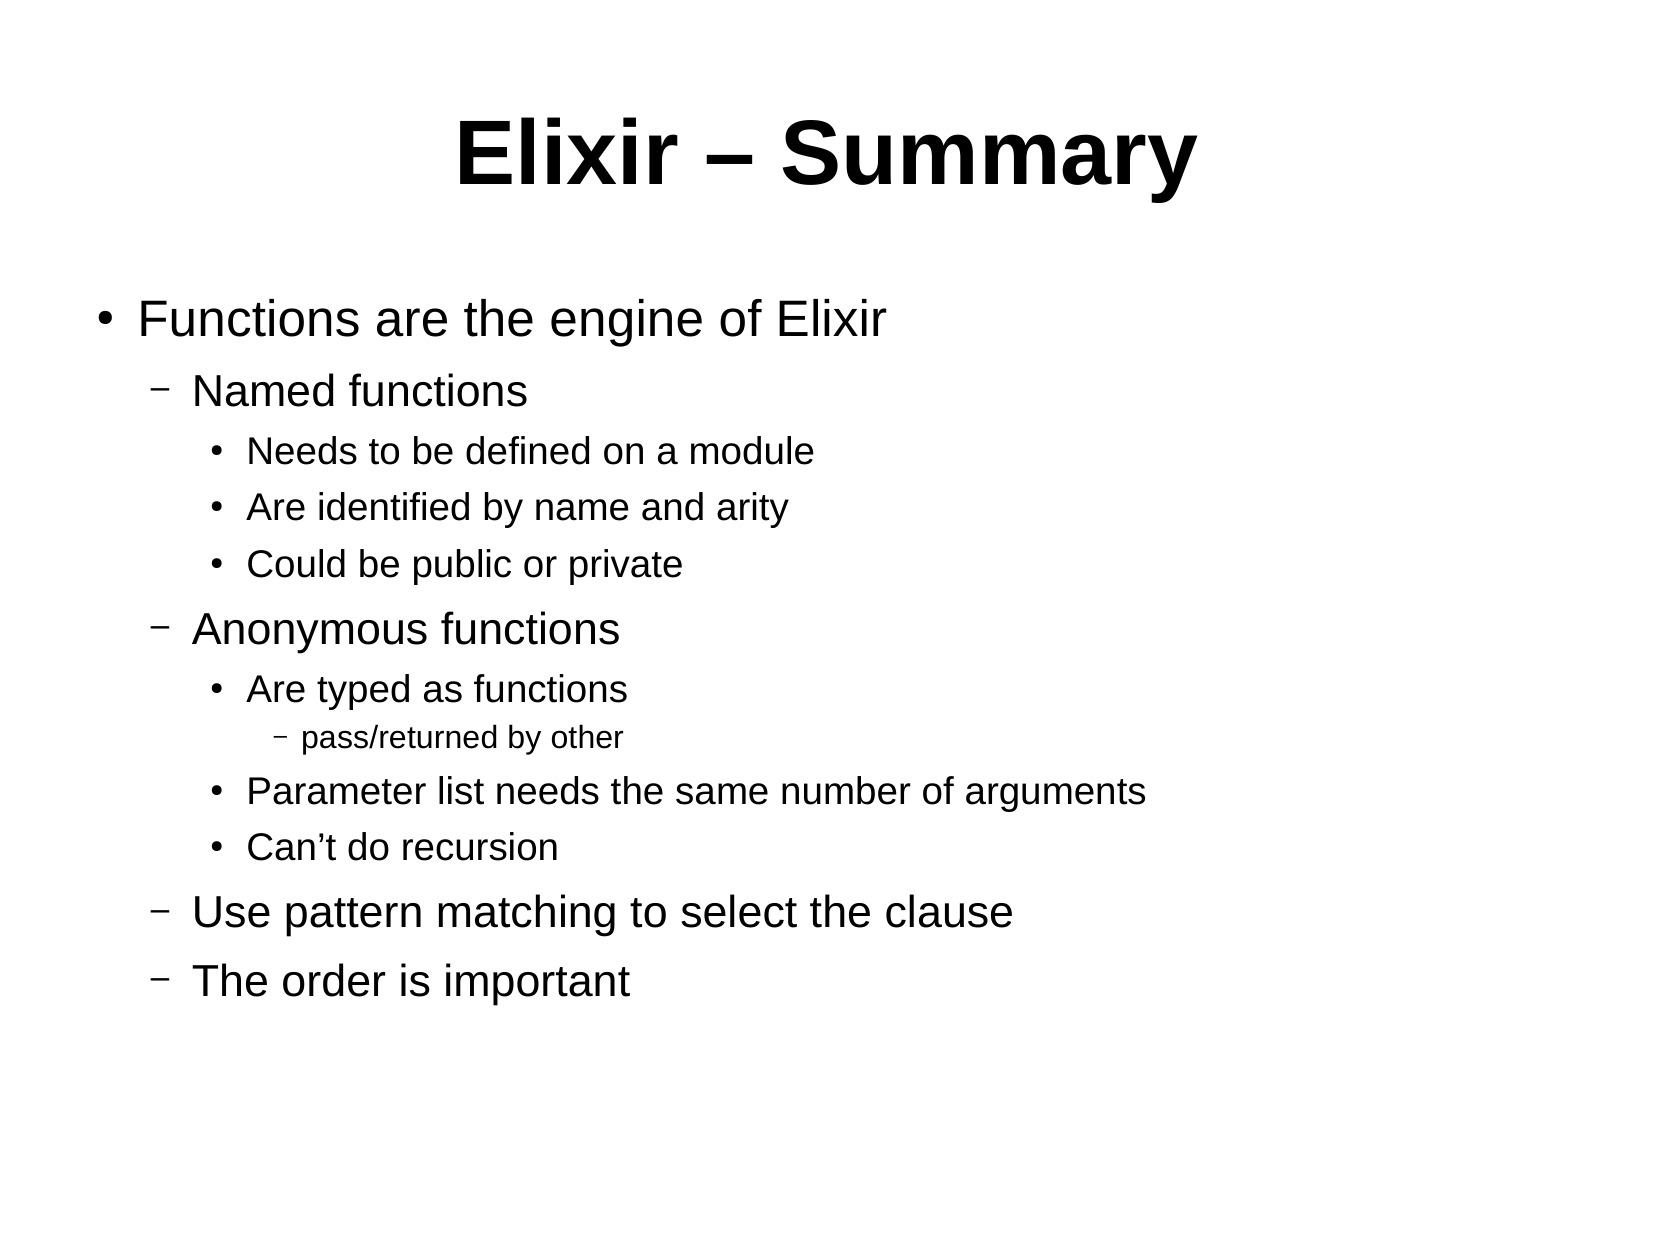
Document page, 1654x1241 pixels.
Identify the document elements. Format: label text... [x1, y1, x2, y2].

list Functions are the engine of Elixir Named functions Needs to be defined on a module Are identified by name and arity Could be public or private Anonymous functions Are typed as functions pass/returned by other Parameter list needs the same number of arguments Can’t do recursion Use pattern matching to select the clause The order is important [82, 290, 1571, 1010]
title Elixir – Summary [82, 49, 1571, 257]
